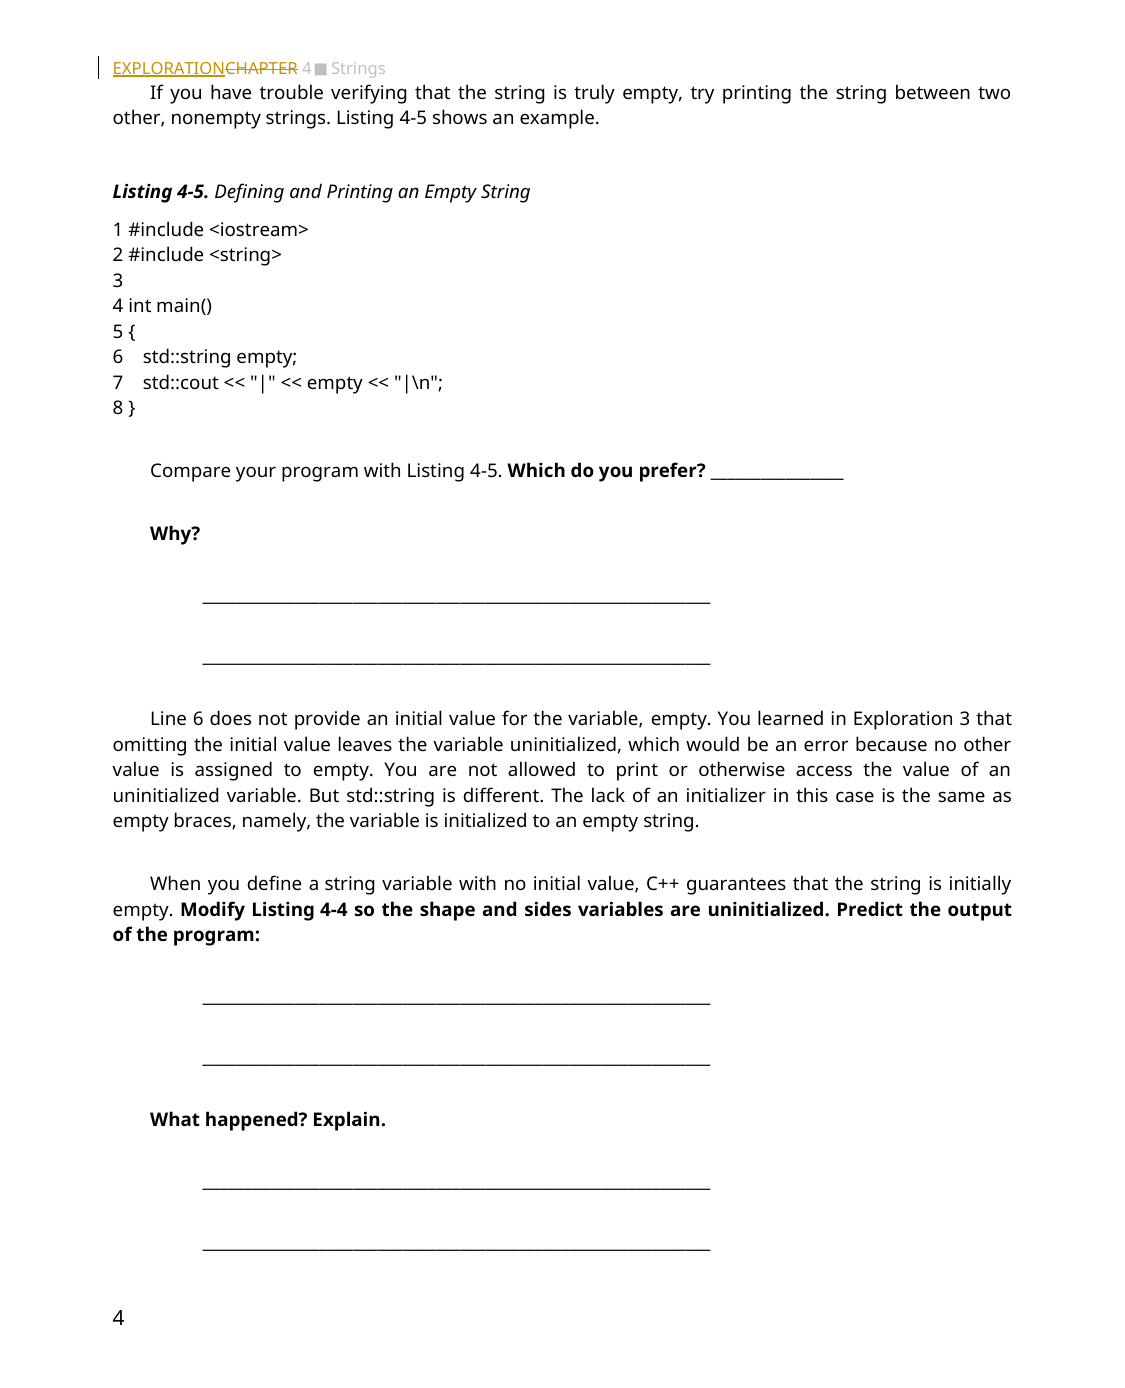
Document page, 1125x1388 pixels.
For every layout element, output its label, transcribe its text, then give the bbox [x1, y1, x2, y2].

text 7 std::cout << "|" << empty << "|\n"; [112, 369, 1012, 394]
list _____________________________________________________________ [202, 582, 1012, 607]
text What happened? Explain. [112, 1107, 1012, 1132]
text Why? [112, 521, 1012, 546]
list _____________________________________________________________ [202, 1167, 1012, 1193]
list _____________________________________________________________ [202, 983, 1012, 1008]
text 5 { [112, 318, 1012, 343]
text 6 std::string empty; [112, 343, 1012, 369]
text Compare your program with Listing 4‑5. Which do you prefer? ________________ [112, 458, 1012, 483]
text 2 #include <string> [112, 241, 1012, 267]
list _____________________________________________________________ [202, 1043, 1012, 1069]
list _____________________________________________________________ [202, 642, 1012, 668]
text 3 [112, 267, 1012, 292]
text 1 #include <iostream> [112, 216, 1012, 241]
list _____________________________________________________________ [202, 1228, 1012, 1254]
text Line 6 does not provide an initial value for the variable, empty. You learned in Exploration 3 that omitting the initial value leaves the variable uninitialized, which would be an error because no other value is assigned to empty. You are not allowed to print or otherwise access the value of an uninitialized variable. But std::string is different. The lack of an initializer in this case is the same as empty braces, namely, the variable is initialized to an empty string. [112, 706, 1012, 833]
text When you define a string variable with no initial value, C++ guarantees that the string is initially empty. Modify Listing 4‑4 so the shape and sides variables are uninitialized. Predict the output of the program: [112, 871, 1012, 947]
text Listing 4-5. Defining and Printing an Empty String [112, 178, 1012, 203]
text 4 int main() [112, 292, 1012, 318]
text If you have trouble verifying that the string is truly empty, try printing the string between two other, nonempty strings. Listing 4‑5 shows an example. [112, 79, 1012, 130]
text 8 } [112, 394, 1012, 420]
